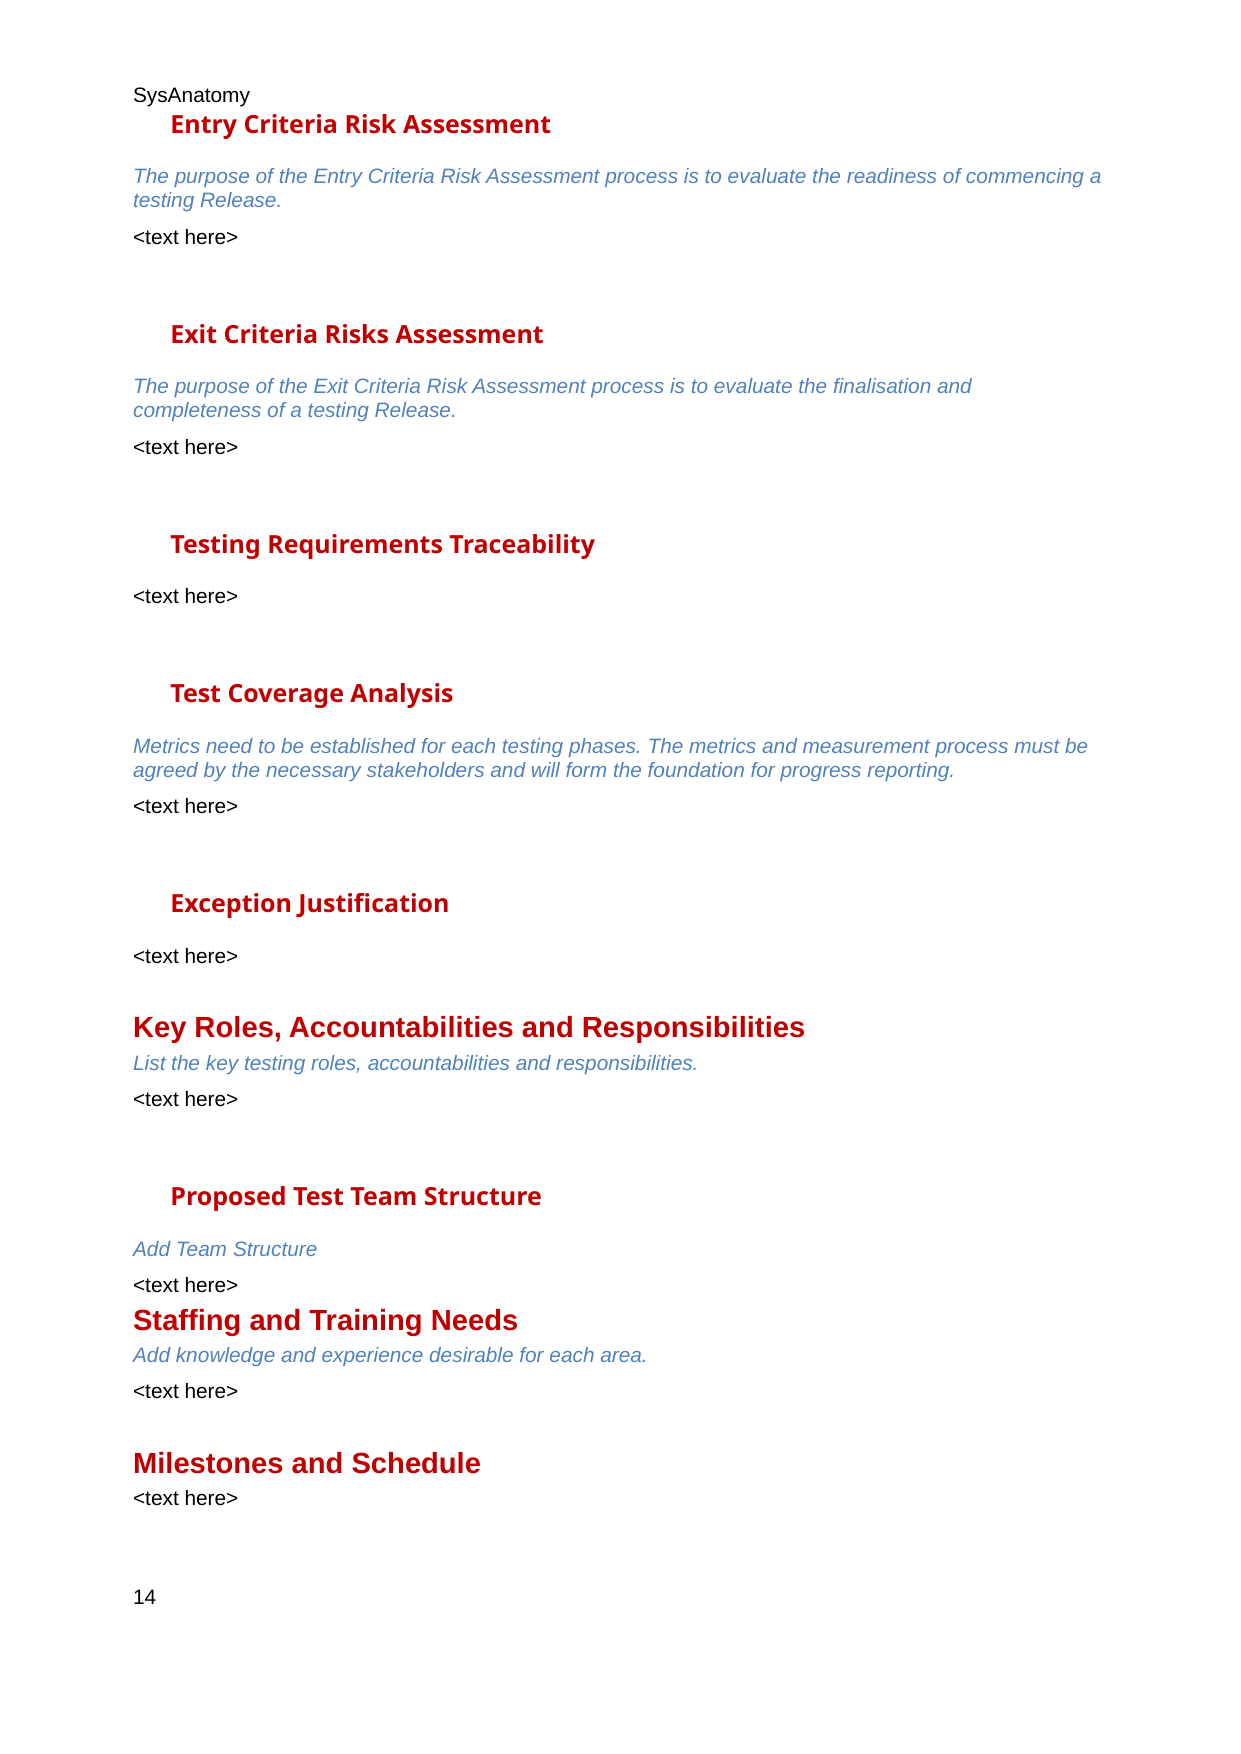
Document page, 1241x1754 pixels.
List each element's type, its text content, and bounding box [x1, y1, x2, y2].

text Add Team Structure [133, 1236, 1107, 1260]
subtitle Exit Criteria Risks Assessment [170, 316, 1107, 350]
text <text here> [133, 1486, 1107, 1510]
text Add knowledge and experience desirable for each area. [133, 1343, 1107, 1367]
text The purpose of the Entry Criteria Risk Assessment process is to evaluate the readiness of commencing a testing Release. [133, 164, 1107, 212]
list <text here> [133, 1379, 1107, 1403]
text <text here> [133, 584, 1107, 608]
subtitle Key Roles, Accountabilities and Responsibilities [133, 1011, 1107, 1044]
subtitle Staffing and Training Needs [133, 1303, 1107, 1337]
subtitle Exception Justification [170, 886, 1107, 920]
text <text here> [133, 1273, 1107, 1297]
text <text here> [133, 944, 1107, 968]
text Metrics need to be established for each testing phases. The metrics and measurement process must be agreed by the necessary stakeholders and will form the foundation for progress reporting. [133, 734, 1107, 782]
subtitle Test Coverage Analysis [170, 676, 1107, 710]
subtitle Proposed Test Team Structure [170, 1178, 1107, 1212]
text <text here> [133, 225, 1107, 249]
subtitle Testing Requirements Traceability [170, 526, 1107, 560]
subtitle Milestones and Schedule [133, 1446, 1107, 1479]
text <text here> [133, 1087, 1107, 1111]
text The purpose of the Exit Criteria Risk Assessment process is to evaluate the finalisation and completeness of a testing Release. [133, 374, 1107, 422]
text <text here> [133, 435, 1107, 459]
text <text here> [133, 794, 1107, 818]
text List the key testing roles, accountabilities and responsibilities. [133, 1050, 1107, 1074]
subtitle Entry Criteria Risk Assessment [170, 106, 1107, 140]
